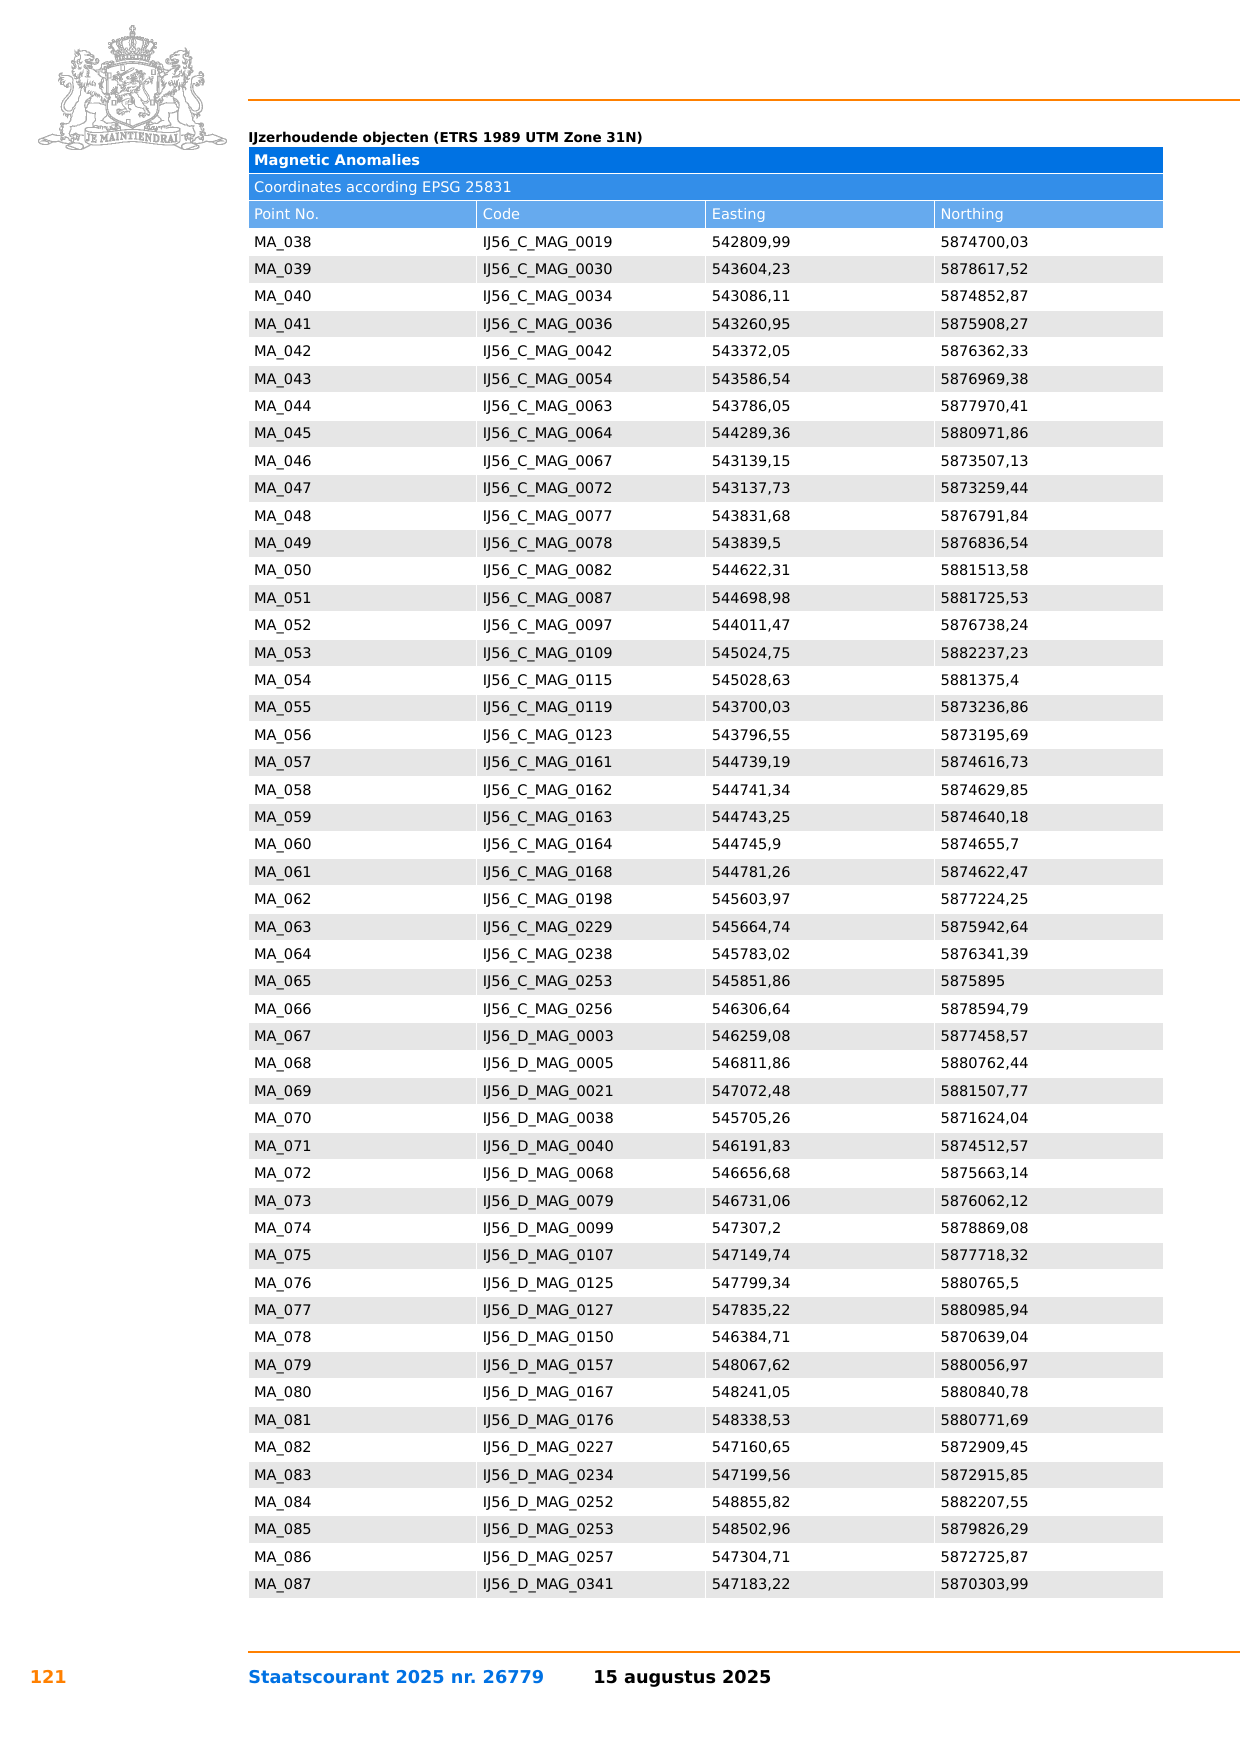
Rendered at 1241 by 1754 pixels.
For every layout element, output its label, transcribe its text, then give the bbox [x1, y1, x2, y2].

table_cell 543831,68 [706, 503, 934, 529]
table_cell MA_055 [249, 695, 476, 721]
table_cell 5878869,08 [935, 1215, 1163, 1241]
table_cell 543604,23 [706, 256, 934, 283]
table_cell 5880762,44 [935, 1051, 1163, 1077]
table_cell IJ56_C_MAG_0164 [477, 832, 705, 858]
table_cell 5878594,79 [935, 996, 1163, 1022]
table_cell 547160,65 [706, 1434, 934, 1461]
table_cell IJ56_D_MAG_0157 [477, 1352, 705, 1378]
table_cell 545783,02 [706, 941, 934, 967]
table_cell 544011,47 [706, 613, 934, 639]
table_cell 544739,19 [706, 749, 934, 776]
table_cell Magnetic Anomalies [249, 147, 1163, 173]
table_cell 5881375,4 [935, 667, 1163, 693]
table_cell 5875895 [935, 969, 1163, 995]
table_cell MA_070 [249, 1106, 476, 1132]
table_cell IJ56_D_MAG_0127 [477, 1297, 705, 1324]
table_cell MA_078 [249, 1325, 476, 1351]
table_cell MA_077 [249, 1297, 476, 1324]
table_cell MA_041 [249, 311, 476, 337]
table_cell 546811,86 [706, 1051, 934, 1077]
table_cell MA_081 [249, 1407, 476, 1433]
table_cell MA_045 [249, 421, 476, 447]
table_cell IJ56_C_MAG_0054 [477, 366, 705, 392]
table_cell MA_040 [249, 284, 476, 310]
table_cell IJ56_C_MAG_0063 [477, 393, 705, 419]
table_cell 548241,05 [706, 1380, 934, 1406]
table_cell IJ56_D_MAG_0099 [477, 1215, 705, 1241]
table_cell MA_073 [249, 1188, 476, 1214]
table_cell 5874616,73 [935, 749, 1163, 776]
table_cell IJ56_D_MAG_0341 [477, 1571, 705, 1598]
table_cell 546384,71 [706, 1325, 934, 1351]
table_cell 5876969,38 [935, 366, 1163, 392]
table_cell MA_076 [249, 1270, 476, 1296]
table_cell IJ56_C_MAG_0119 [477, 695, 705, 721]
table_cell 5875942,64 [935, 914, 1163, 940]
table_cell MA_053 [249, 640, 476, 666]
table_cell 5874655,7 [935, 832, 1163, 858]
table_cell 5876341,39 [935, 941, 1163, 967]
table_cell 5876791,84 [935, 503, 1163, 529]
table_cell 5874512,57 [935, 1133, 1163, 1159]
table_cell 5881725,53 [935, 585, 1163, 611]
table_cell 543372,05 [706, 339, 934, 365]
table_cell MA_069 [249, 1078, 476, 1104]
table_cell 546191,83 [706, 1133, 934, 1159]
table_cell IJ56_C_MAG_0034 [477, 284, 705, 310]
table_cell MA_052 [249, 613, 476, 639]
table_cell IJ56_D_MAG_0068 [477, 1160, 705, 1187]
table_cell MA_087 [249, 1571, 476, 1598]
table_cell MA_054 [249, 667, 476, 693]
table_cell MA_068 [249, 1051, 476, 1077]
table_cell 546731,06 [706, 1188, 934, 1214]
table_cell MA_050 [249, 558, 476, 584]
table_cell 548855,82 [706, 1489, 934, 1515]
table_cell 5881513,58 [935, 558, 1163, 584]
table_cell MA_064 [249, 941, 476, 967]
table_cell IJ56_D_MAG_0021 [477, 1078, 705, 1104]
table_cell 5876836,54 [935, 530, 1163, 557]
table_cell 545664,74 [706, 914, 934, 940]
table_cell IJ56_D_MAG_0038 [477, 1106, 705, 1132]
table_cell 5876062,12 [935, 1188, 1163, 1214]
table_cell MA_042 [249, 339, 476, 365]
table_cell 547149,74 [706, 1243, 934, 1269]
table_cell Point No. [249, 201, 476, 228]
table_cell 545024,75 [706, 640, 934, 666]
table_cell 5880985,94 [935, 1297, 1163, 1324]
table_cell 5870639,04 [935, 1325, 1163, 1351]
table_cell 5873259,44 [935, 475, 1163, 502]
table_cell IJ56_C_MAG_0087 [477, 585, 705, 611]
table_cell IJ56_C_MAG_0168 [477, 859, 705, 885]
table_cell IJ56_D_MAG_0005 [477, 1051, 705, 1077]
table_cell 5870303,99 [935, 1571, 1163, 1598]
table_cell IJ56_C_MAG_0077 [477, 503, 705, 529]
table_cell 5877970,41 [935, 393, 1163, 419]
table_cell 545705,26 [706, 1106, 934, 1132]
table_cell MA_084 [249, 1489, 476, 1515]
table_cell 542809,99 [706, 229, 934, 255]
table_cell IJ56_C_MAG_0238 [477, 941, 705, 967]
table_cell IJ56_D_MAG_0003 [477, 1023, 705, 1050]
table_cell IJ56_D_MAG_0234 [477, 1462, 705, 1488]
table_cell 5874640,18 [935, 804, 1163, 831]
table_cell IJ56_D_MAG_0252 [477, 1489, 705, 1515]
table_cell 545028,63 [706, 667, 934, 693]
table_cell 544745,9 [706, 832, 934, 858]
table_cell 544622,31 [706, 558, 934, 584]
table_cell IJ56_C_MAG_0109 [477, 640, 705, 666]
table_cell IJ56_C_MAG_0253 [477, 969, 705, 995]
table_cell 547304,71 [706, 1544, 934, 1570]
table_cell IJ56_D_MAG_0040 [477, 1133, 705, 1159]
table_cell MA_085 [249, 1516, 476, 1543]
table_cell 546656,68 [706, 1160, 934, 1187]
table_cell Code [477, 201, 705, 228]
table_cell 5880971,86 [935, 421, 1163, 447]
table_cell IJ56_C_MAG_0036 [477, 311, 705, 337]
table_cell IJ56_C_MAG_0123 [477, 722, 705, 748]
table_cell 546259,08 [706, 1023, 934, 1050]
table_cell 5877718,32 [935, 1243, 1163, 1269]
table_cell 547835,22 [706, 1297, 934, 1324]
table_cell 5872915,85 [935, 1462, 1163, 1488]
table_cell MA_060 [249, 832, 476, 858]
table_cell 5878617,52 [935, 256, 1163, 283]
table_cell IJ56_D_MAG_0253 [477, 1516, 705, 1543]
table_cell MA_049 [249, 530, 476, 557]
table_cell MA_066 [249, 996, 476, 1022]
table_cell 543139,15 [706, 448, 934, 474]
table_cell MA_051 [249, 585, 476, 611]
table_cell MA_047 [249, 475, 476, 502]
table_cell MA_048 [249, 503, 476, 529]
table_cell IJ56_C_MAG_0042 [477, 339, 705, 365]
table_cell IJ56_C_MAG_0067 [477, 448, 705, 474]
table_cell 5874700,03 [935, 229, 1163, 255]
table_cell IJ56_C_MAG_0115 [477, 667, 705, 693]
table_cell MA_074 [249, 1215, 476, 1241]
table_cell MA_056 [249, 722, 476, 748]
table_cell MA_046 [249, 448, 476, 474]
table_cell 548502,96 [706, 1516, 934, 1543]
table_cell MA_067 [249, 1023, 476, 1050]
table_cell 545851,86 [706, 969, 934, 995]
table_cell IJ56_C_MAG_0082 [477, 558, 705, 584]
table_cell 544698,98 [706, 585, 934, 611]
table_cell IJ56_D_MAG_0227 [477, 1434, 705, 1461]
table_cell MA_058 [249, 777, 476, 803]
table_cell IJ56_D_MAG_0167 [477, 1380, 705, 1406]
table_cell MA_038 [249, 229, 476, 255]
table_cell IJ56_C_MAG_0161 [477, 749, 705, 776]
table_cell 5880765,5 [935, 1270, 1163, 1296]
table_cell IJ56_D_MAG_0257 [477, 1544, 705, 1570]
table_cell IJ56_C_MAG_0078 [477, 530, 705, 557]
table_cell 547799,34 [706, 1270, 934, 1296]
table_cell 544743,25 [706, 804, 934, 831]
table_cell 5872909,45 [935, 1434, 1163, 1461]
table_cell IJ56_D_MAG_0150 [477, 1325, 705, 1351]
table_cell 5871624,04 [935, 1106, 1163, 1132]
table_cell 543796,55 [706, 722, 934, 748]
table_cell MA_059 [249, 804, 476, 831]
table_cell 547307,2 [706, 1215, 934, 1241]
table_cell MA_065 [249, 969, 476, 995]
table_cell 548067,62 [706, 1352, 934, 1378]
table_cell 5873195,69 [935, 722, 1163, 748]
table_cell 544289,36 [706, 421, 934, 447]
table_cell MA_083 [249, 1462, 476, 1488]
table_cell 547183,22 [706, 1571, 934, 1598]
table_cell 543586,54 [706, 366, 934, 392]
table_cell 5879826,29 [935, 1516, 1163, 1543]
table_cell IJ56_C_MAG_0030 [477, 256, 705, 283]
table_cell MA_075 [249, 1243, 476, 1269]
table_cell IJ56_D_MAG_0079 [477, 1188, 705, 1214]
table_cell 5877224,25 [935, 886, 1163, 913]
table_cell IJ56_D_MAG_0176 [477, 1407, 705, 1433]
table_cell 5874852,87 [935, 284, 1163, 310]
table_cell 548338,53 [706, 1407, 934, 1433]
table_cell 544741,34 [706, 777, 934, 803]
table_cell IJ56_C_MAG_0163 [477, 804, 705, 831]
table_cell MA_057 [249, 749, 476, 776]
table_cell 5874622,47 [935, 859, 1163, 885]
table_cell MA_080 [249, 1380, 476, 1406]
table_cell 5880771,69 [935, 1407, 1163, 1433]
table_cell MA_082 [249, 1434, 476, 1461]
table_cell 5875663,14 [935, 1160, 1163, 1187]
table_cell MA_072 [249, 1160, 476, 1187]
table_cell MA_071 [249, 1133, 476, 1159]
table_cell MA_063 [249, 914, 476, 940]
table_cell 547199,56 [706, 1462, 934, 1488]
table_cell Easting [706, 201, 934, 228]
table_cell MA_086 [249, 1544, 476, 1570]
table_cell 543260,95 [706, 311, 934, 337]
table_cell 546306,64 [706, 996, 934, 1022]
table_cell Coordinates according EPSG 25831 [249, 174, 1163, 200]
table_cell 5880056,97 [935, 1352, 1163, 1378]
table_cell MA_062 [249, 886, 476, 913]
table_cell 543700,03 [706, 695, 934, 721]
table_cell IJ56_C_MAG_0256 [477, 996, 705, 1022]
table_cell 5877458,57 [935, 1023, 1163, 1050]
table_cell IJ56_C_MAG_0019 [477, 229, 705, 255]
table_cell MA_061 [249, 859, 476, 885]
table_cell 543137,73 [706, 475, 934, 502]
table_cell 5875908,27 [935, 311, 1163, 337]
table_cell IJ56_D_MAG_0125 [477, 1270, 705, 1296]
table_cell MA_044 [249, 393, 476, 419]
table_cell IJ56_C_MAG_0198 [477, 886, 705, 913]
table_cell 543839,5 [706, 530, 934, 557]
table_cell 5874629,85 [935, 777, 1163, 803]
table_cell 543086,11 [706, 284, 934, 310]
table_cell IJ56_C_MAG_0072 [477, 475, 705, 502]
table_cell 5872725,87 [935, 1544, 1163, 1570]
table_cell 543786,05 [706, 393, 934, 419]
table_cell IJ56_C_MAG_0097 [477, 613, 705, 639]
table_cell MA_079 [249, 1352, 476, 1378]
table_cell 5873236,86 [935, 695, 1163, 721]
table_cell MA_039 [249, 256, 476, 283]
table_cell MA_043 [249, 366, 476, 392]
table_cell 5880840,78 [935, 1380, 1163, 1406]
table_cell IJ56_C_MAG_0162 [477, 777, 705, 803]
table_cell IJ56_D_MAG_0107 [477, 1243, 705, 1269]
table_cell 547072,48 [706, 1078, 934, 1104]
table_cell 5882237,23 [935, 640, 1163, 666]
table_cell 544781,26 [706, 859, 934, 885]
table_cell 5876362,33 [935, 339, 1163, 365]
table_cell 5873507,13 [935, 448, 1163, 474]
table_cell 545603,97 [706, 886, 934, 913]
table_cell IJ56_C_MAG_0229 [477, 914, 705, 940]
table_header IJzerhoudende objecten (ETRS 1989 UTM Zone 31N) [248, 130, 1163, 146]
table_cell IJ56_C_MAG_0064 [477, 421, 705, 447]
table_cell Northing [935, 201, 1163, 228]
table_cell 5882207,55 [935, 1489, 1163, 1515]
table_cell 5876738,24 [935, 613, 1163, 639]
picture [38, 25, 227, 150]
table_cell 5881507,77 [935, 1078, 1163, 1104]
